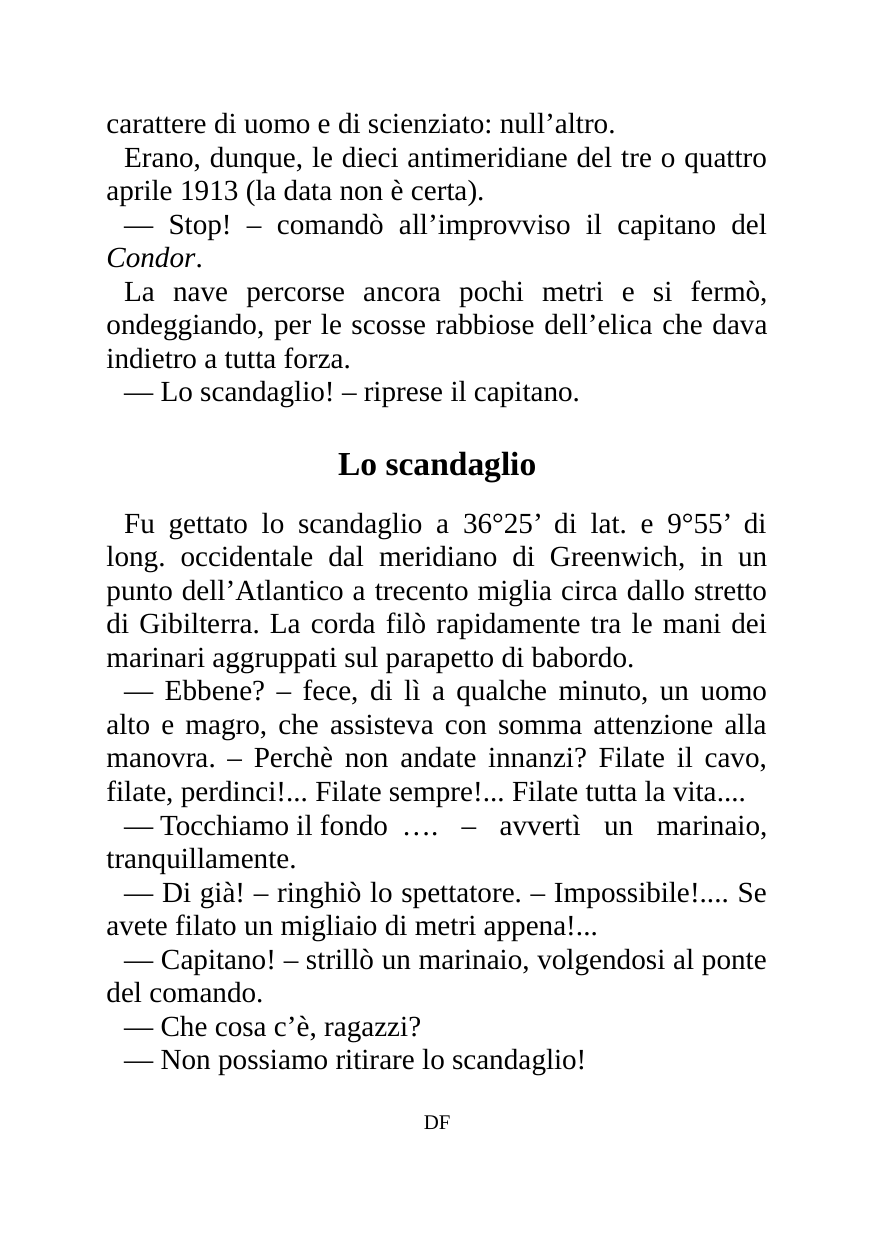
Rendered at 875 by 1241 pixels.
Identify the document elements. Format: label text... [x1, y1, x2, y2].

subtitle Lo scandaglio [106, 443, 768, 482]
text — Tocchiamo il fondo …. – avvertì un marinaio, tranquillamente. [106, 808, 768, 875]
text — Non possiamo ritirare lo scandaglio! [106, 1042, 768, 1076]
text — Stop! – comandò all’improvviso il capitano del Condor. [106, 207, 768, 274]
text — Di già! – ringhiò lo spettatore. – Impossibile!.... Se avete filato un migliaio di metri appena!... [106, 875, 768, 942]
text Erano, dunque, le dieci antimeridiane del tre o quattro aprile 1913 (la data non è certa). [106, 140, 768, 207]
text Fu gettato lo scandaglio a 36°25’ di lat. e 9°55’ di long. occidentale dal meridiano di Greenwich, in un punto dell’Atlantico a trecento miglia circa dallo stretto di Gibilterra. La corda filò rapidamente tra le mani dei marinari aggruppati sul parapetto di babordo. [106, 506, 768, 673]
text — Che cosa c’è, ragazzi? [106, 1009, 768, 1042]
text — Ebbene? – fece, di lì a qualche minuto, un uomo alto e magro, che assisteva con somma attenzione alla manovra. – Perchè non andate innanzi? Filate il cavo, filate, perdinci!... Filate sempre!... Filate tutta la vita.... [106, 673, 768, 808]
text — Capitano! – strillò un marinaio, volgendosi al ponte del comando. [106, 942, 768, 1009]
text — Lo scandaglio! – riprese il capitano. [106, 374, 768, 408]
text La nave percorse ancora pochi metri e si fermò, ondeggiando, per le scosse rabbiose dell’elica che dava indietro a tutta forza. [106, 274, 768, 374]
text carattere di uomo e di scienziato: null’altro. [106, 106, 768, 140]
